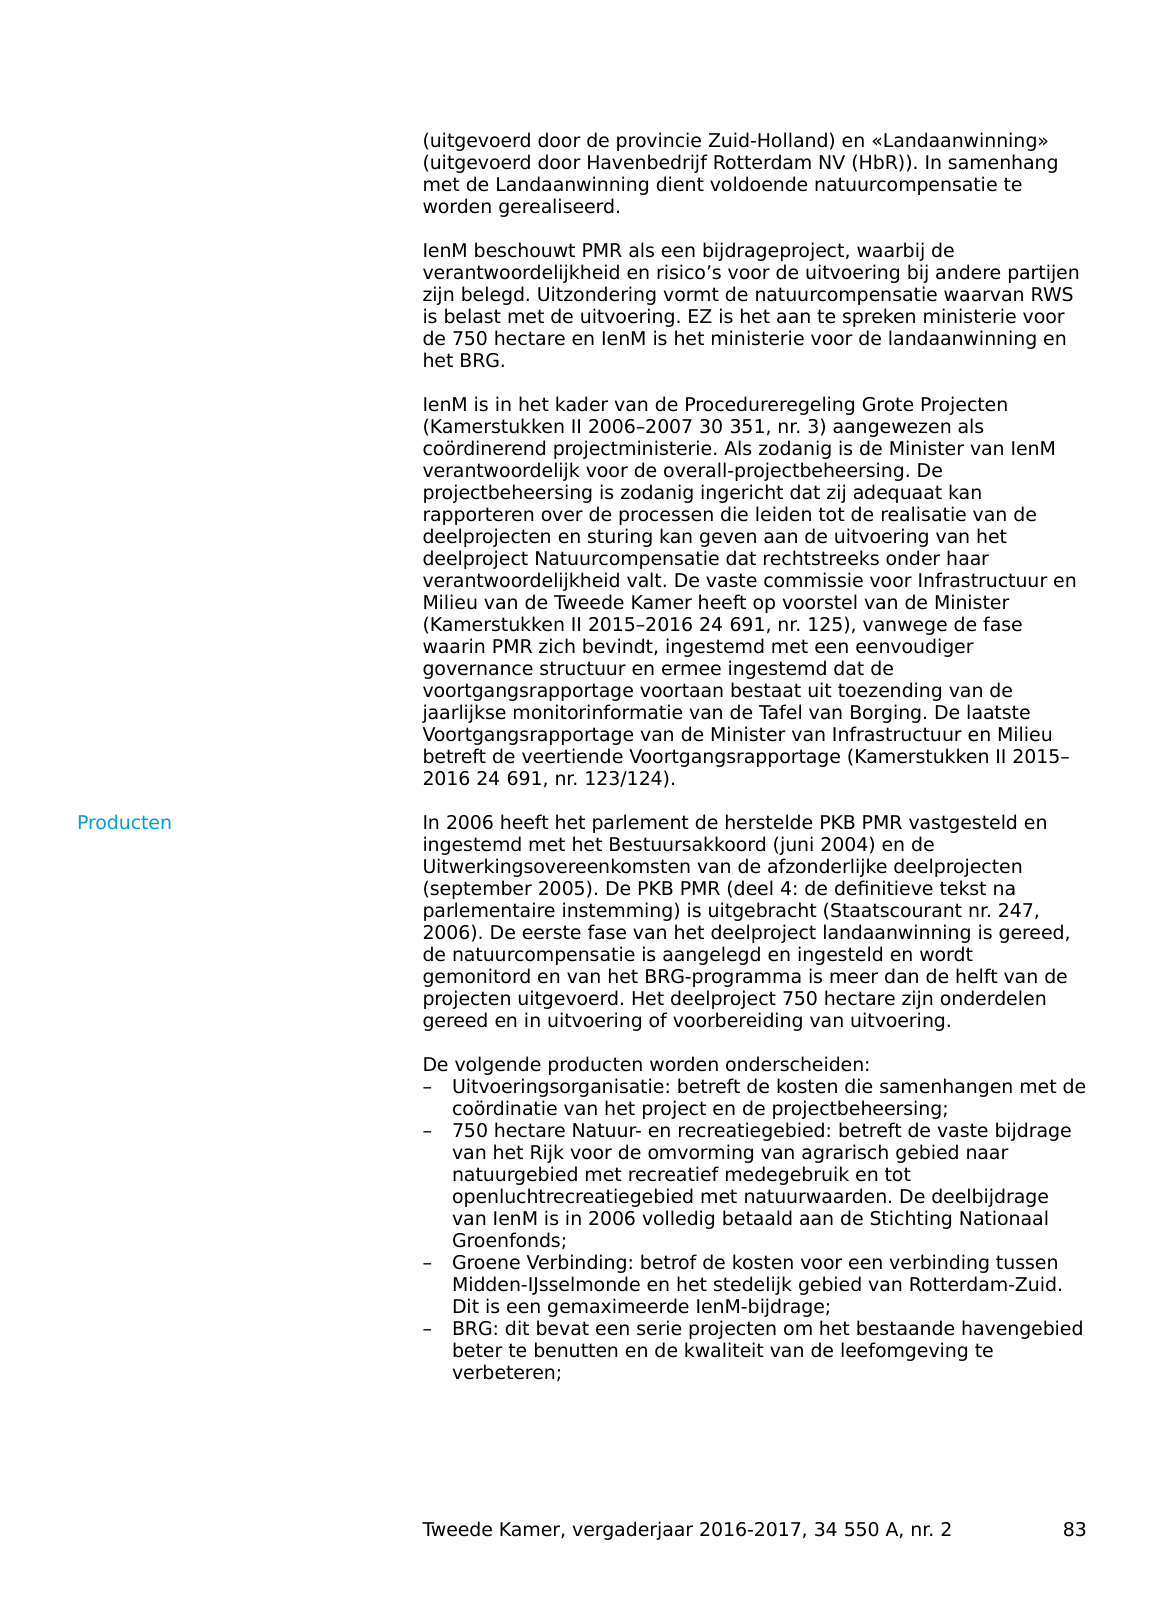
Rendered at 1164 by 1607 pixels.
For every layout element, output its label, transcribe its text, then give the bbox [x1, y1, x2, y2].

text De volgende producten worden onderscheiden: [422, 1054, 1087, 1076]
text Producten [77, 812, 399, 834]
text IenM beschouwt PMR als een bijdrageproject, waarbij de verantwoordelijkheid en risico’s voor de uitvoering bij andere partijen zijn belegd. Uitzondering vormt de natuurcompensatie waarvan RWS is belast met de uitvoering. EZ is het aan te spreken ministerie voor de 750 hectare en IenM is het ministerie voor de landaanwinning en het BRG. [422, 240, 1087, 372]
text – BRG: dit bevat een serie projecten om het bestaande havengebied beter te benutten en de kwaliteit van de leefomgeving te verbeteren; [422, 1318, 1087, 1383]
text In 2006 heeft het parlement de herstelde PKB PMR vastgesteld en ingestemd met het Bestuursakkoord (juni 2004) en de Uitwerkingsovereenkomsten van de afzonderlijke deelprojecten (september 2005). De PKB PMR (deel 4: de definitieve tekst na parlementaire instemming) is uitgebracht (Staatscourant nr. 247, 2006). De eerste fase van het deelproject landaanwinning is gereed, de natuurcompensatie is aangelegd en ingesteld en wordt gemonitord en van het BRG-programma is meer dan de helft van de projecten uitgevoerd. Het deelproject 750 hectare zijn onderdelen gereed en in uitvoering of voorbereiding van uitvoering. [422, 812, 1087, 1032]
text (uitgevoerd door de provincie Zuid-Holland) en «Landaanwinning» (uitgevoerd door Havenbedrijf Rotterdam NV (HbR)). In samenhang met de Landaanwinning dient voldoende natuurcompensatie te worden gerealiseerd. [422, 130, 1087, 218]
text – 750 hectare Natuur- en recreatiegebied: betreft de vaste bijdrage van het Rijk voor de omvorming van agrarisch gebied naar natuurgebied met recreatief medegebruik en tot openluchtrecreatiegebied met natuurwaarden. De deelbijdrage van IenM is in 2006 volledig betaald aan de Stichting Nationaal Groenfonds; [422, 1120, 1087, 1252]
text – Uitvoeringsorganisatie: betreft de kosten die samenhangen met de coördinatie van het project en de projectbeheersing; [422, 1076, 1087, 1120]
text – Groene Verbinding: betrof de kosten voor een verbinding tussen Midden-IJsselmonde en het stedelijk gebied van Rotterdam-Zuid. Dit is een gemaximeerde IenM-bijdrage; [422, 1252, 1087, 1318]
text IenM is in het kader van de Procedureregeling Grote Projecten (Kamerstukken II 2006–2007 30 351, nr. 3) aangewezen als coördinerend projectministerie. Als zodanig is de Minister van IenM verantwoordelijk voor de overall-projectbeheersing. De projectbeheersing is zodanig ingericht dat zij adequaat kan rapporteren over de processen die leiden tot de realisatie van de deelprojecten en sturing kan geven aan de uitvoering van het deelproject Natuurcompensatie dat rechtstreeks onder haar verantwoordelijkheid valt. De vaste commissie voor Infrastructuur en Milieu van de Tweede Kamer heeft op voorstel van de Minister (Kamerstukken II 2015–2016 24 691, nr. 125), vanwege de fase waarin PMR zich bevindt, ingestemd met een eenvoudiger governance structuur en ermee ingestemd dat de voortgangsrapportage voortaan bestaat uit toezending van de jaarlijkse monitorinformatie van de Tafel van Borging. De laatste Voortgangsrapportage van de Minister van Infrastructuur en Milieu betreft de veertiende Voortgangsrapportage (Kamerstukken II 2015–2016 24 691, nr. 123/124). [422, 394, 1087, 790]
